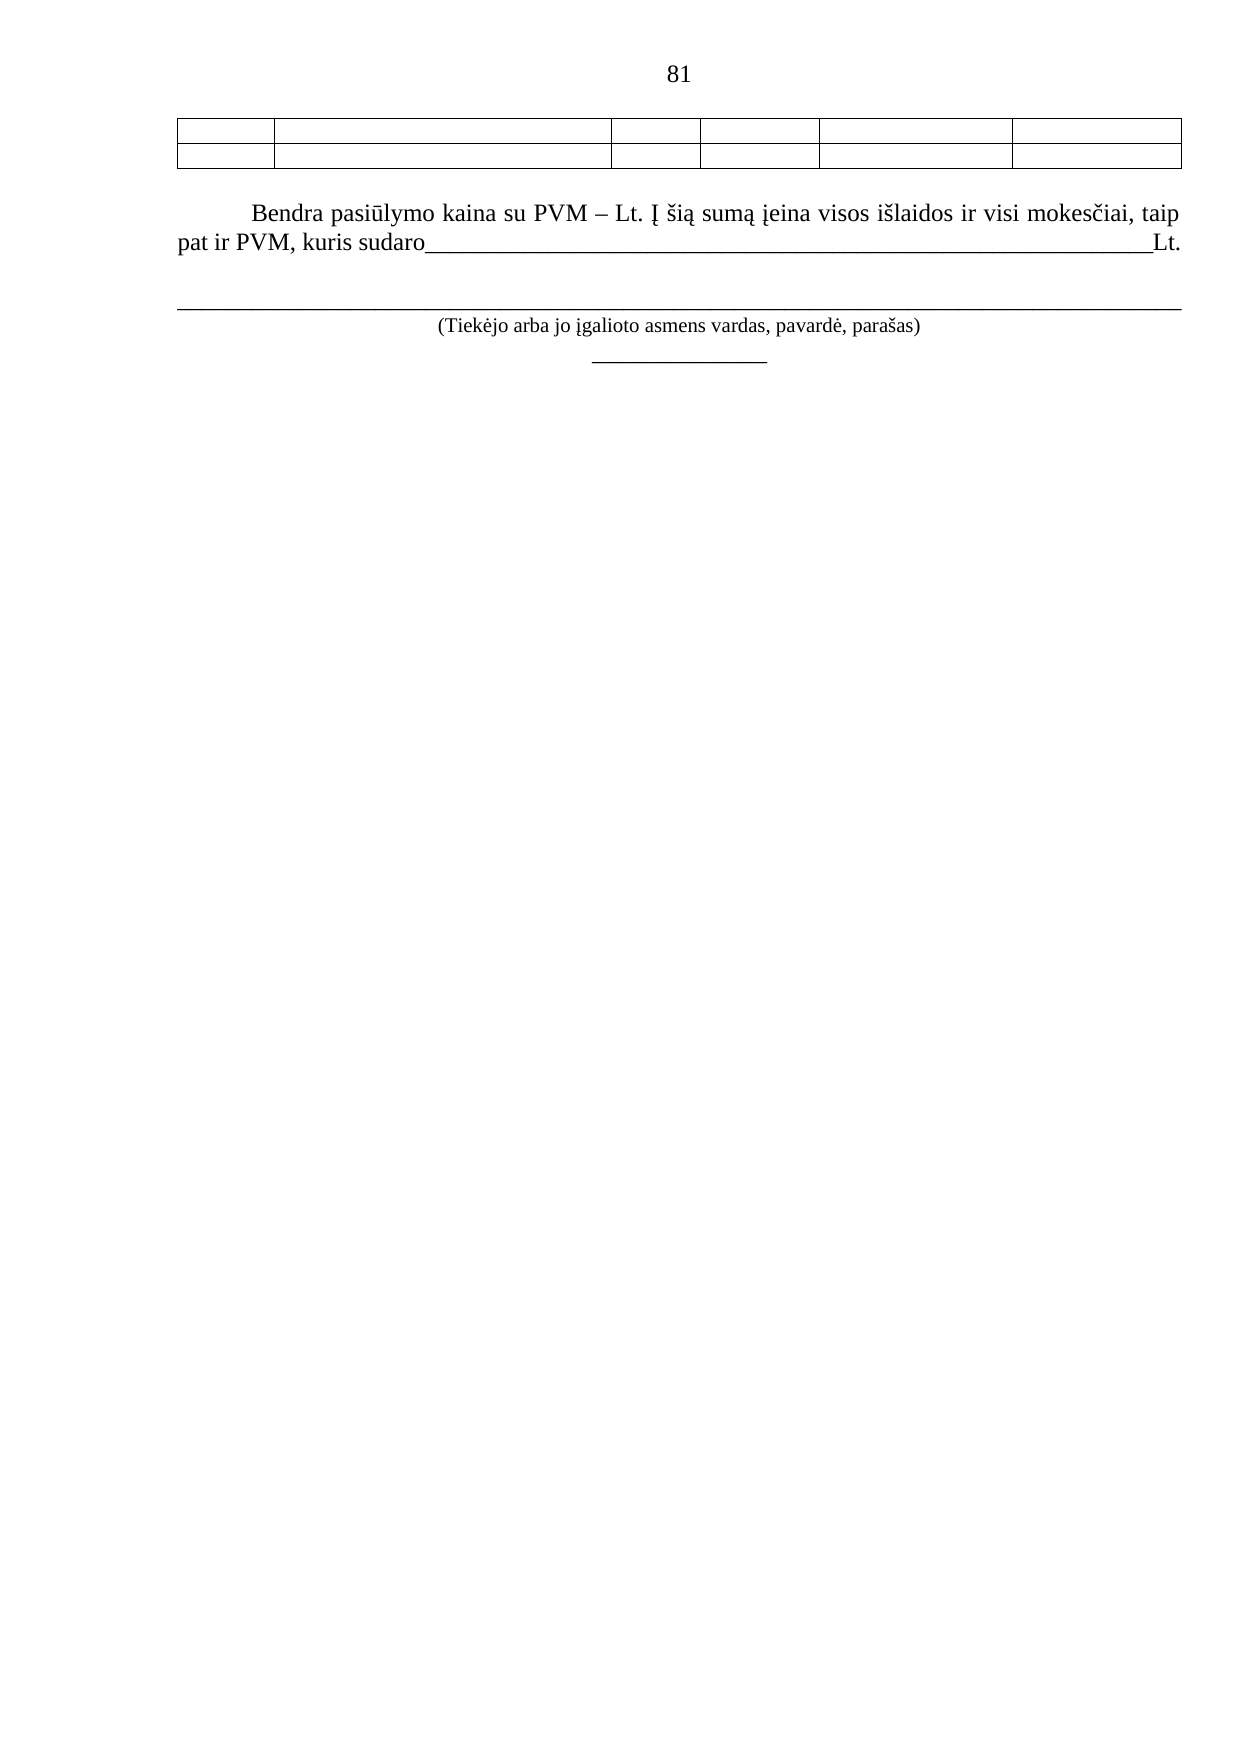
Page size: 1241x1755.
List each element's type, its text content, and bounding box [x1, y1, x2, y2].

text Bendra pasiūlymo kaina su PVM – Lt. Į šią sumą įeina visos išlaidos ir visi mokesčiai, taip pat ir PVM, kuris sudaro Lt. [177, 198, 1181, 256]
text (Tiekėjo arba jo įgalioto asmens vardas, pavardė, parašas) [177, 313, 1181, 337]
table_cell [1013, 144, 1181, 168]
text ______________ [177, 337, 1181, 366]
table_cell [612, 144, 700, 168]
table_cell [178, 119, 274, 143]
table_cell [612, 119, 700, 143]
table_cell [701, 119, 819, 143]
table_cell [820, 144, 1012, 168]
table_cell [701, 144, 819, 168]
table_cell [1013, 119, 1181, 143]
table_cell [275, 144, 611, 168]
table_cell [178, 144, 274, 168]
table_cell [820, 119, 1012, 143]
table_cell [275, 119, 611, 143]
